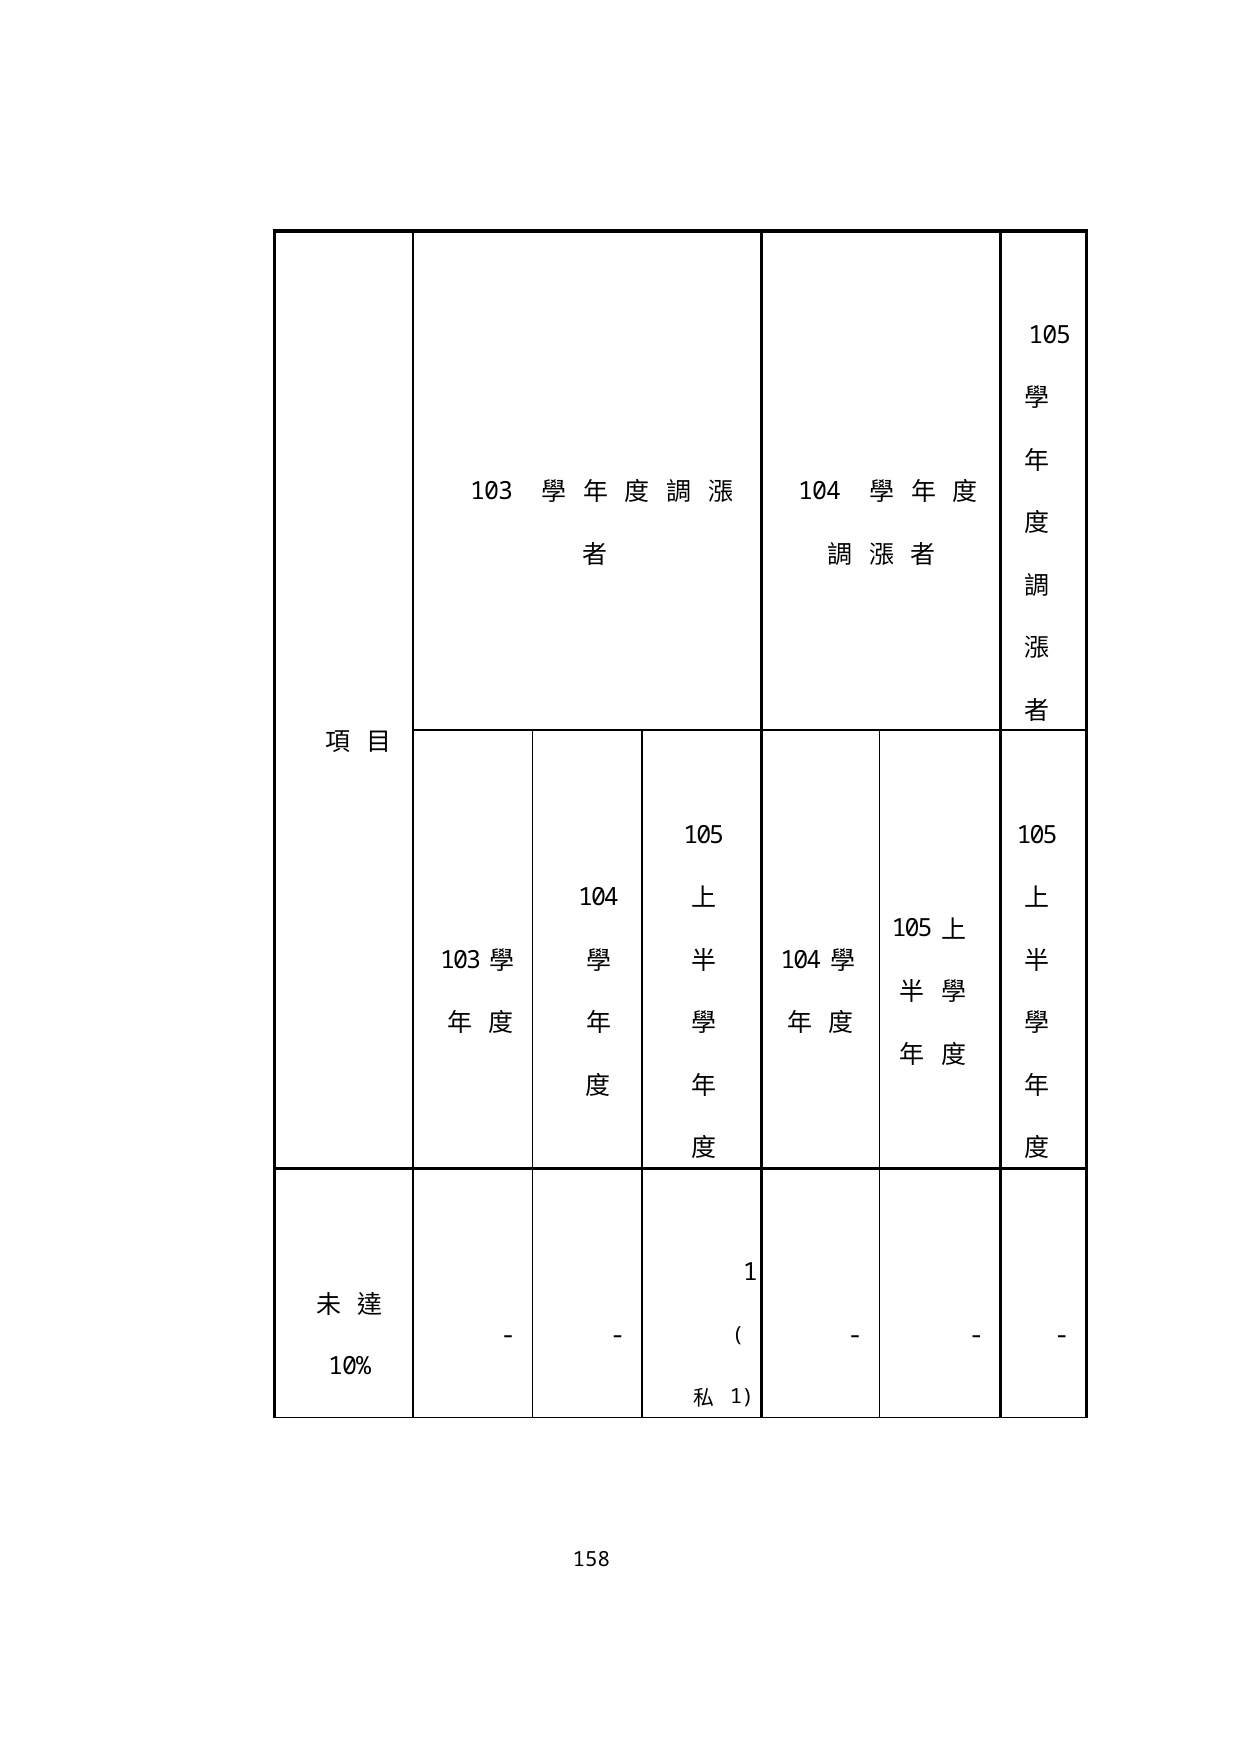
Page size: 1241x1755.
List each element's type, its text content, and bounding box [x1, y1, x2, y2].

table_cell 105上半學年度 [880, 731, 999, 1167]
table_header 103學年度調漲者 [414, 233, 760, 729]
table_cell 105上半學年度 [643, 731, 760, 1167]
table_cell 105上半學年度 [1002, 731, 1085, 1167]
table_header 項目 [276, 233, 412, 1167]
table_cell - [763, 1170, 879, 1417]
table_header 104學年度調漲者 [763, 233, 999, 729]
table_cell 104學年度 [533, 731, 641, 1167]
table_cell 未達10% [276, 1170, 412, 1417]
table_cell 1(私1) [643, 1170, 760, 1417]
table_cell - [414, 1170, 532, 1417]
table_header 105學年度調漲者 [1002, 233, 1085, 729]
table_cell 103學年度 [414, 731, 532, 1167]
table_cell - [533, 1170, 641, 1417]
table_cell - [1002, 1170, 1085, 1417]
table_cell - [880, 1170, 999, 1417]
table_cell 104學年度 [763, 731, 879, 1167]
